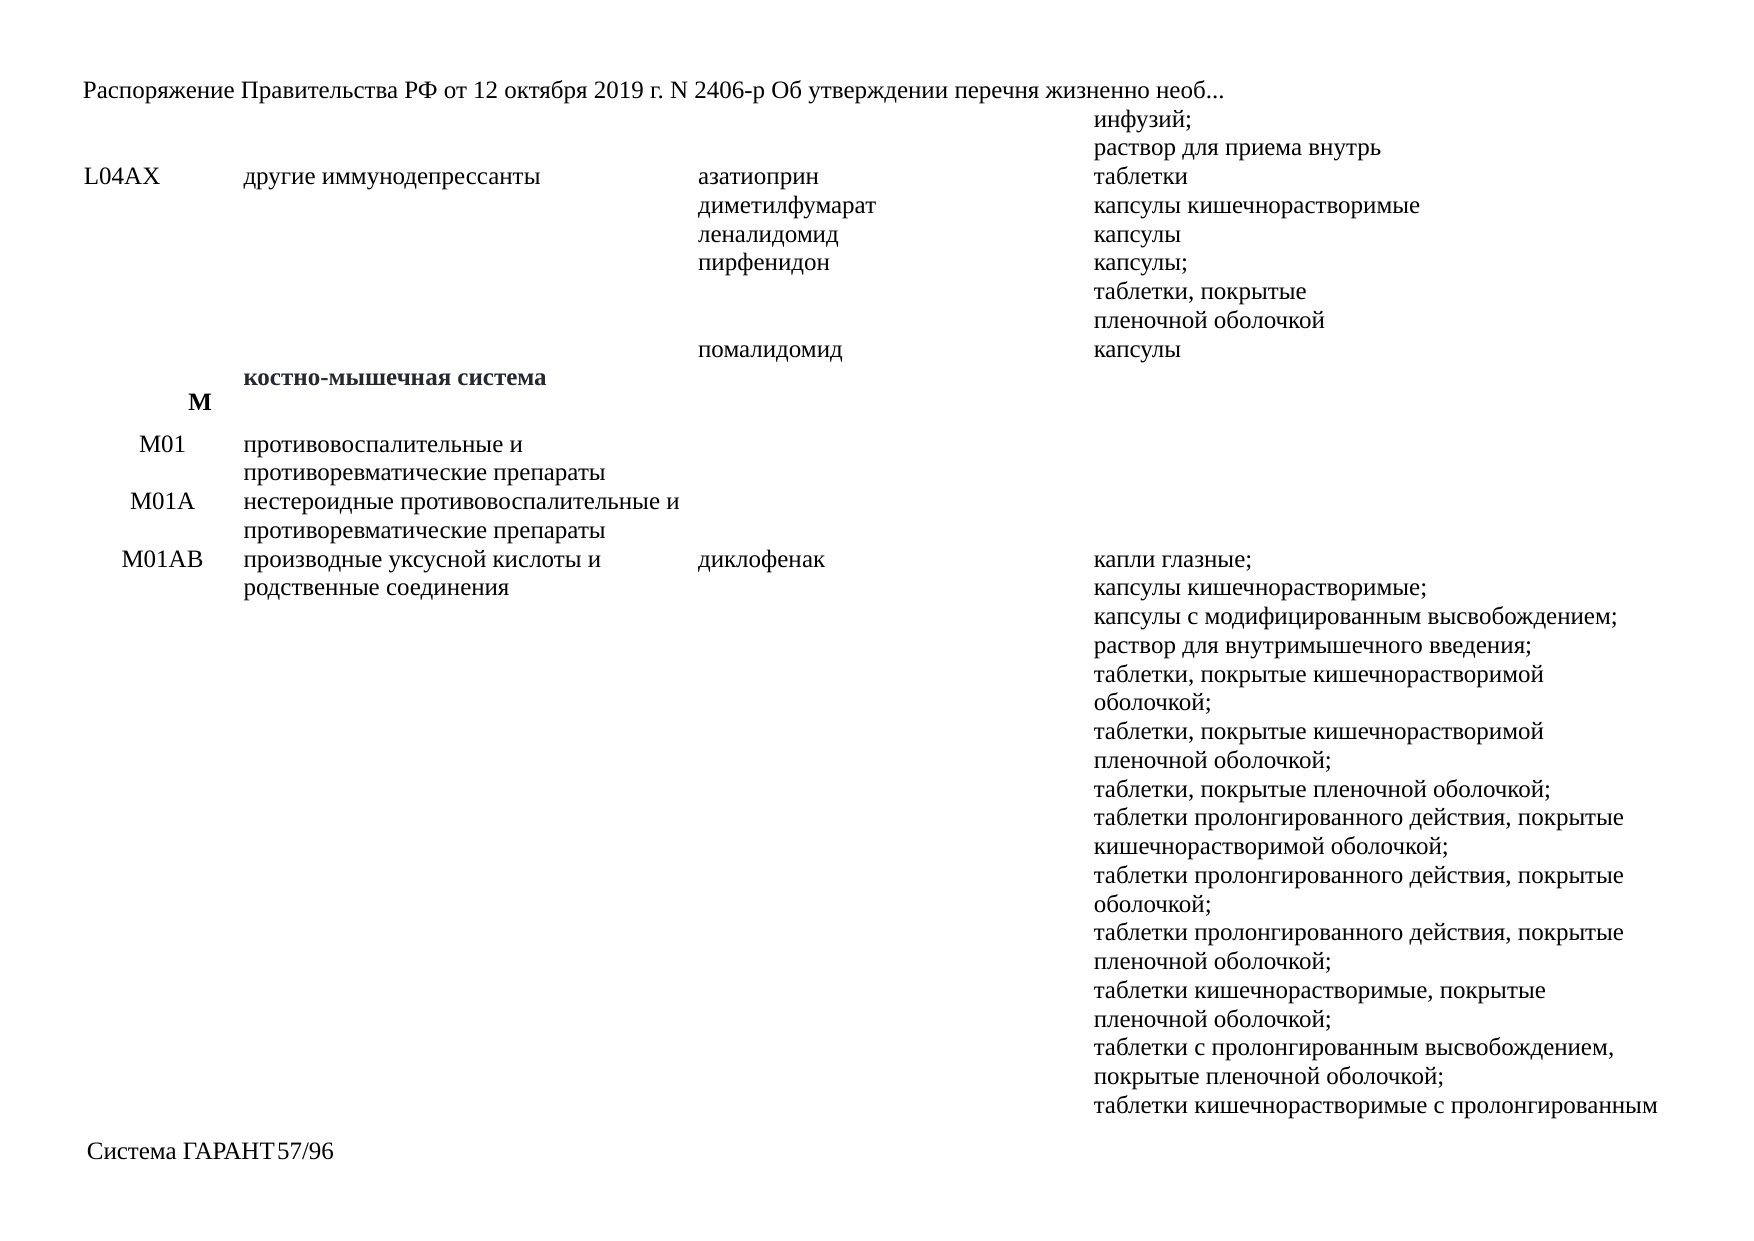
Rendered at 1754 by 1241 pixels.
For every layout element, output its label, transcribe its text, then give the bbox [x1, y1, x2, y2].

table_cell нестероидные противовоспалительные и противоревматические препараты [242, 486, 697, 544]
table_cell [242, 219, 697, 247]
table_cell M01A [83, 486, 242, 544]
table_cell M01 [83, 429, 242, 486]
table_cell [83, 219, 242, 247]
table_header [1093, 363, 1659, 429]
table_cell капсулы; таблетки, покрытые пленочной оболочкой [1093, 248, 1659, 334]
table_cell диметилфумарат [697, 190, 1092, 219]
table_cell противовоспалительные и противоревматические препараты [242, 429, 697, 486]
table_cell помалидомид [697, 334, 1092, 362]
table_cell инфузий; раствор для приема внутрь [1093, 104, 1659, 161]
table_cell производные уксусной кислоты и родственные соединения [242, 544, 697, 1119]
table_header M [83, 363, 242, 429]
table_cell L04AX [83, 161, 242, 190]
table_cell [242, 104, 697, 161]
table_cell капсулы кишечнорастворимые [1093, 190, 1659, 219]
table_cell M01AB [83, 544, 242, 1119]
table_cell [697, 104, 1092, 161]
table_cell капсулы [1093, 334, 1659, 362]
table_cell [83, 248, 242, 334]
table_header [697, 363, 1092, 429]
table_cell капли глазные; капсулы кишечнорастворимые; капсулы с модифицированным высвобождением; раствор для внутримышечного введения; таблетки, покрытые кишечнорастворимой оболочкой; таблетки, покрытые кишечнорастворимой пленочной оболочкой; таблетки, покрытые пленочной оболочкой; таблетки пролонгированного действия, покрытые кишечнорастворимой оболочкой; таблетки пролонгированного действия, покрытые оболочкой; таблетки пролонгированного действия, покрытые пленочной оболочкой; таблетки кишечнорастворимые, покрытые пленочной оболочкой; таблетки с пролонгированным высвобождением, покрытые пленочной оболочкой; таблетки кишечнорастворимые с пролонгированным [1093, 544, 1659, 1119]
table_cell [242, 248, 697, 334]
table_cell [697, 486, 1092, 544]
table_cell таблетки [1093, 161, 1659, 190]
table_header костно-мышечная система [242, 363, 697, 429]
table_cell диклофенак [697, 544, 1092, 1119]
table_cell [242, 334, 697, 362]
table_cell [83, 104, 242, 161]
table_cell пирфенидон [697, 248, 1092, 334]
table_cell азатиоприн [697, 161, 1092, 190]
table_cell капсулы [1093, 219, 1659, 247]
table_cell [1093, 429, 1659, 486]
table_cell леналидомид [697, 219, 1092, 247]
table_cell [242, 190, 697, 219]
table_cell [1093, 486, 1659, 544]
table_cell [83, 190, 242, 219]
table_cell [697, 429, 1092, 486]
table_cell [83, 334, 242, 362]
table_cell другие иммунодепрессанты [242, 161, 697, 190]
